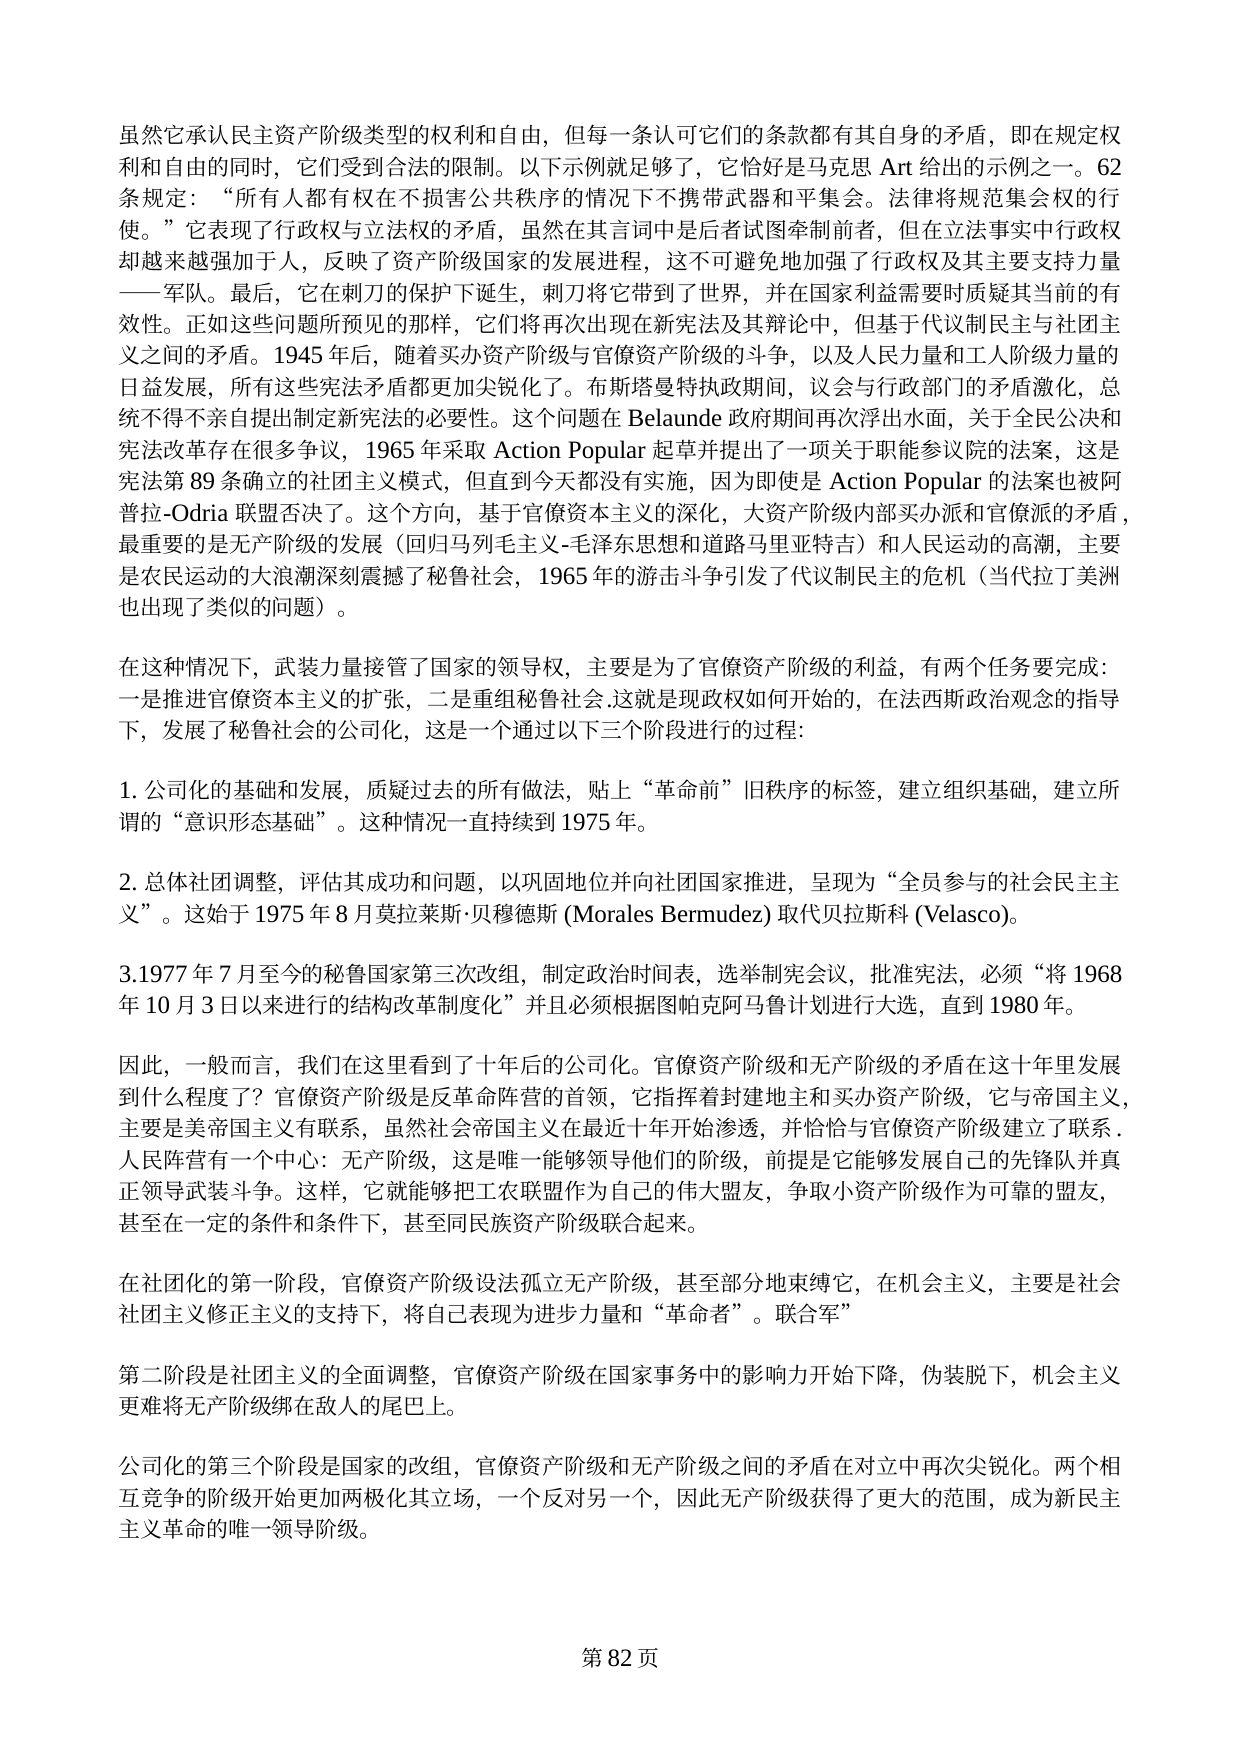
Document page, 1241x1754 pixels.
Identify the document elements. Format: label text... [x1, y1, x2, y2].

text 因此，一般而言，我们在这里看到了十年后的公司化。官僚资产阶级和无产阶级的矛盾在这十年里发展到什么程度了？官僚资产阶级是反革命阵营的首领，它指挥着封建地主和买办资产阶级，它与帝国主义，主要是美帝国主义有联系，虽然社会帝国主义在最近十年开始渗透，并恰恰与官僚资产阶级建立了联系.人民阵营有一个中心：无产阶级，这是唯一能够领导他们的阶级，前提是它能够发展自己的先锋队并真正领导武装斗争。这样，它就能够把工农联盟作为自己的伟大盟友，争取小资产阶级作为可靠的盟友，甚至在一定的条件和条件下，甚至同民族资产阶级联合起来。 [118, 1049, 1122, 1237]
text 第二阶段是社团主义的全面调整，官僚资产阶级在国家事务中的影响力开始下降，伪装脱下，机会主义更难将无产阶级绑在敌人的尾巴上。 [118, 1358, 1122, 1421]
text 虽然它承认民主资产阶级类型的权利和自由，但每一条认可它们的条款都有其自身的矛盾，即在规定权利和自由的同时，它们受到合法的限制。以下示例就足够了，它恰好是马克思 Art 给出的示例之一。62条规定：“所有人都有权在不损害公共秩序的情况下不携带武器和平集会。法律将规范集会权的行使。”它表现了行政权与立法权的矛盾，虽然在其言词中是后者试图牵制前者，但在立法事实中行政权却越来越强加于人，反映了资产阶级国家的发展进程，这不可避免地加强了行政权及其主要支持力量——军队。最后，它在刺刀的保护下诞生，刺刀将它带到了世界，并在国家利益需要时质疑其当前的有效性。正如这些问题所预见的那样，它们将再次出现在新宪法及其辩论中，但基于代议制民主与社团主义之间的矛盾。1945年后，随着买办资产阶级与官僚资产阶级的斗争，以及人民力量和工人阶级力量的日益发展，所有这些宪法矛盾都更加尖锐化了。布斯塔曼特执政期间，议会与行政部门的矛盾激化，总统不得不亲自提出制定新宪法的必要性。这个问题在 Belaunde 政府期间再次浮出水面，关于全民公决和宪法改革存在很多争议，1965年采取 Action Popular 起草并提出了一项关于职能参议院的法案，这是宪法第89条确立的社团主义模式，但直到今天都没有实施，因为即使是 Action Popular 的法案也被阿普拉-Odria 联盟否决了。这个方向，基于官僚资本主义的深化，大资产阶级内部买办派和官僚派的矛盾，最重要的是无产阶级的发展（回归马列毛主义-毛泽东思想和道路马里亚特吉）和人民运动的高潮，主要是农民运动的大浪潮深刻震撼了秘鲁社会，1965年的游击斗争引发了代议制民主的危机（当代拉丁美洲也出现了类似的问题）。 [118, 118, 1122, 622]
text 2. 总体社团调整，评估其成功和问题，以巩固地位并向社团国家推进，呈现为“全员参与的社会民主主义”。这始于1975年8月莫拉莱斯·贝穆德斯 (Morales Bermudez) 取代贝拉斯科 (Velasco)。 [118, 865, 1122, 928]
text 1. 公司化的基础和发展，质疑过去的所有做法，贴上“革命前”旧秩序的标签，建立组织基础，建立所谓的“意识形态基础”。这种情况一直持续到1975年。 [118, 774, 1122, 837]
text 在社团化的第一阶段，官僚资产阶级设法孤立无产阶级，甚至部分地束缚它，在机会主义，主要是社会社团主义修正主义的支持下，将自己表现为进步力量和“革命者”。联合军” [118, 1266, 1122, 1329]
text 公司化的第三个阶段是国家的改组，官僚资产阶级和无产阶级之间的矛盾在对立中再次尖锐化。两个相互竞争的阶级开始更加两极化其立场，一个反对另一个，因此无产阶级获得了更大的范围，成为新民主主义革命的唯一领导阶级。 [118, 1449, 1122, 1544]
text 3.1977年7月至今的秘鲁国家第三次改组，制定政治时间表，选举制宪会议，批准宪法，必须“将1968年10月3日以来进行的结构改革制度化”并且必须根据图帕克阿马鲁计划进行大选，直到1980年。 [118, 957, 1122, 1020]
text 在这种情况下，武装力量接管了国家的领导权，主要是为了官僚资产阶级的利益，有两个任务要完成：一是推进官僚资本主义的扩张，二是重组秘鲁社会.这就是现政权如何开始的，在法西斯政治观念的指导下，发展了秘鲁社会的公司化，这是一个通过以下三个阶段进行的过程： [118, 651, 1122, 745]
